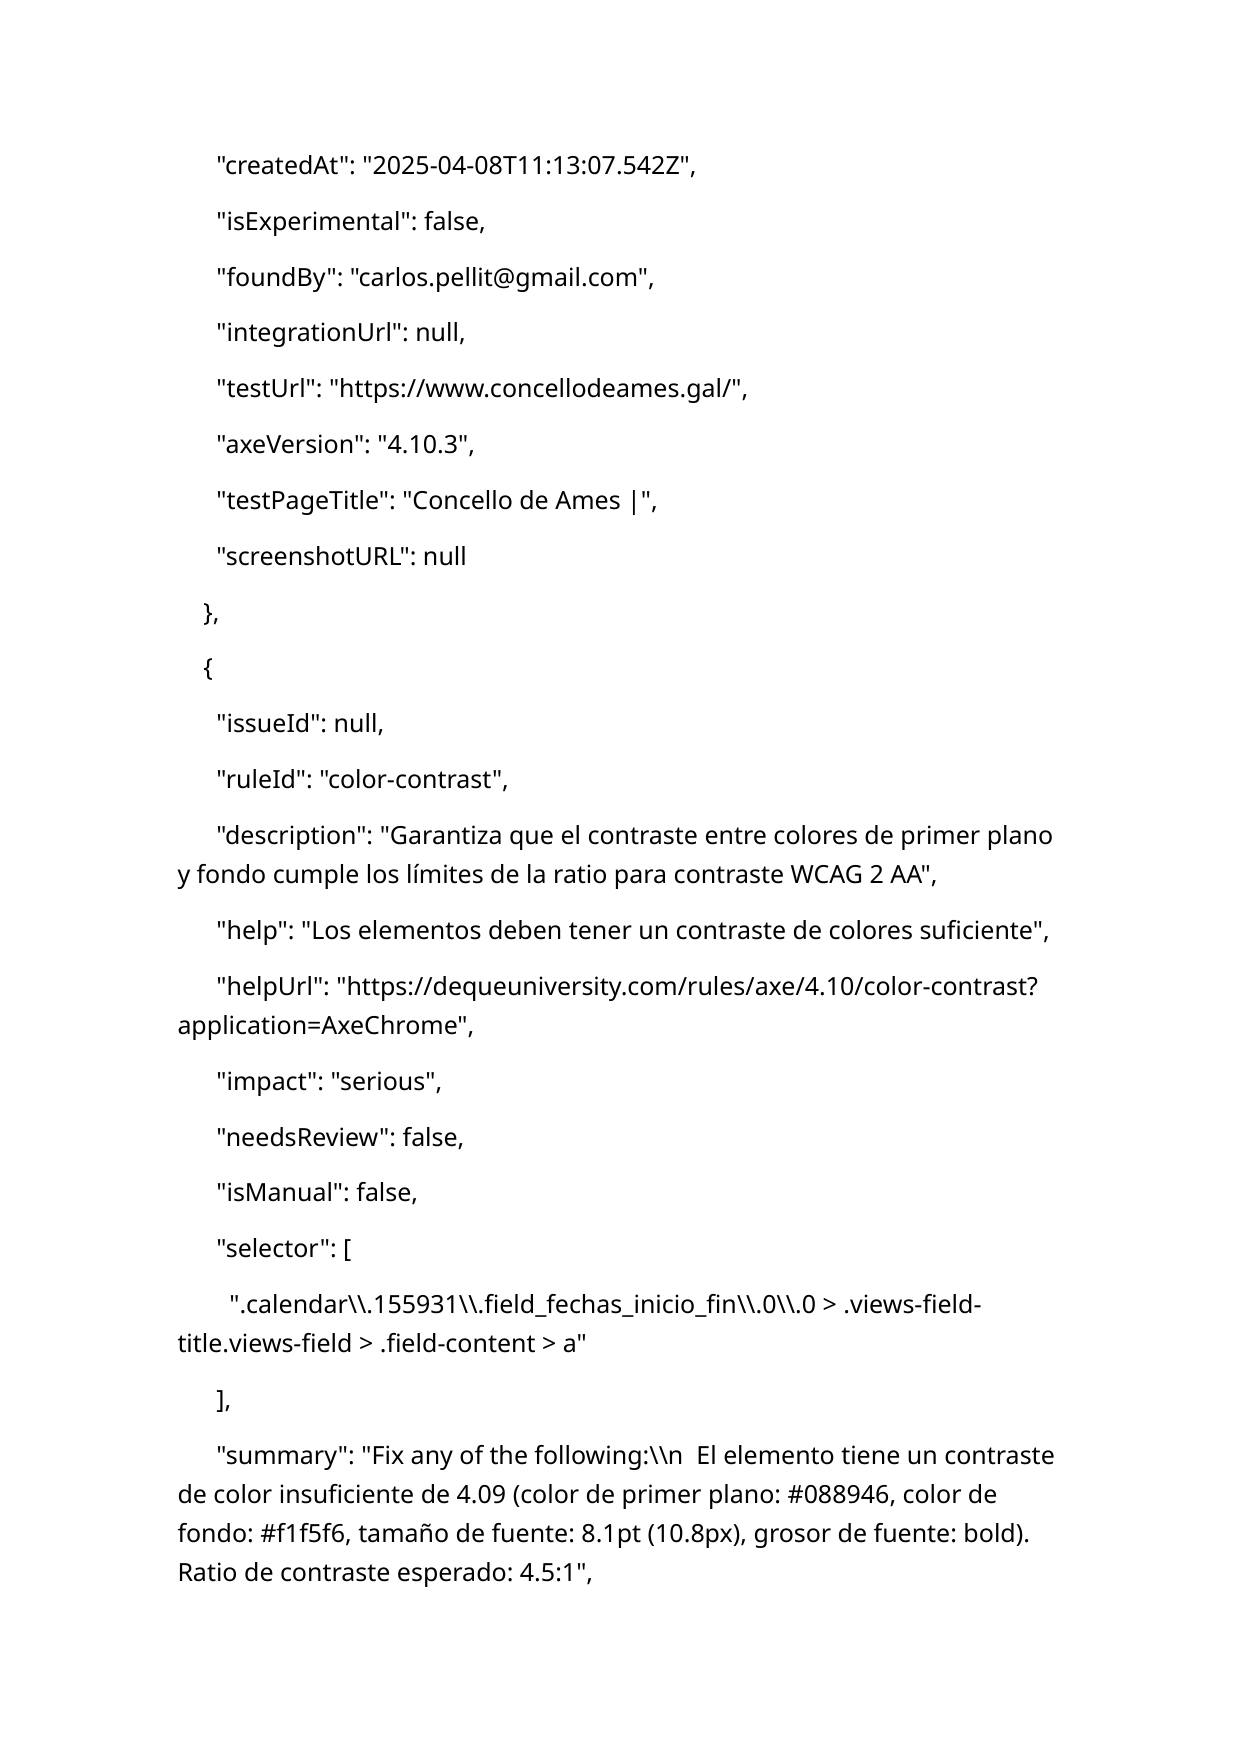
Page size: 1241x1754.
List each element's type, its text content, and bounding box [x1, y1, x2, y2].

text "isManual": false, [177, 1175, 1063, 1209]
text "integrationUrl": null, [177, 315, 1063, 349]
text "needsReview": false, [177, 1119, 1063, 1153]
text }, [177, 594, 1063, 628]
text "createdAt": "2025-04-08T11:13:07.542Z", [177, 148, 1063, 182]
text { [177, 650, 1063, 684]
text ".calendar\\.155931\\.field_fechas_inicio_fin\\.0\\.0 > .views-field-title.views-field > .field-content > a" [177, 1287, 1063, 1360]
text "foundBy": "carlos.pellit@gmail.com", [177, 259, 1063, 293]
text "selector": [ [177, 1231, 1063, 1265]
text "impact": "serious", [177, 1063, 1063, 1097]
text "issueId": null, [177, 706, 1063, 740]
text "screenshotURL": null [177, 538, 1063, 572]
text "isExperimental": false, [177, 203, 1063, 237]
text "help": "Los elementos deben tener un contraste de colores suficiente", [177, 913, 1063, 947]
text "summary": "Fix any of the following:\\n El elemento tiene un contraste de color insuficiente de 4.09 (color de primer plano: #088946, color de fondo: #f1f5f6, tamaño de fuente: 8.1pt (10.8px), grosor de fuente: bold). Ratio de contraste esperado: 4.5:1", [177, 1438, 1063, 1589]
text "axeVersion": "4.10.3", [177, 427, 1063, 461]
text "ruleId": "color-contrast", [177, 762, 1063, 796]
text "helpUrl": "https://dequeuniversity.com/rules/axe/4.10/color-contrast?application=AxeChrome", [177, 968, 1063, 1042]
text "testPageTitle": "Concello de Ames |", [177, 483, 1063, 517]
text "description": "Garantiza que el contraste entre colores de primer plano y fondo cumple los límites de la ratio para contraste WCAG 2 AA", [177, 818, 1063, 891]
text ], [177, 1382, 1063, 1416]
text "testUrl": "https://www.concellodeames.gal/", [177, 371, 1063, 405]
